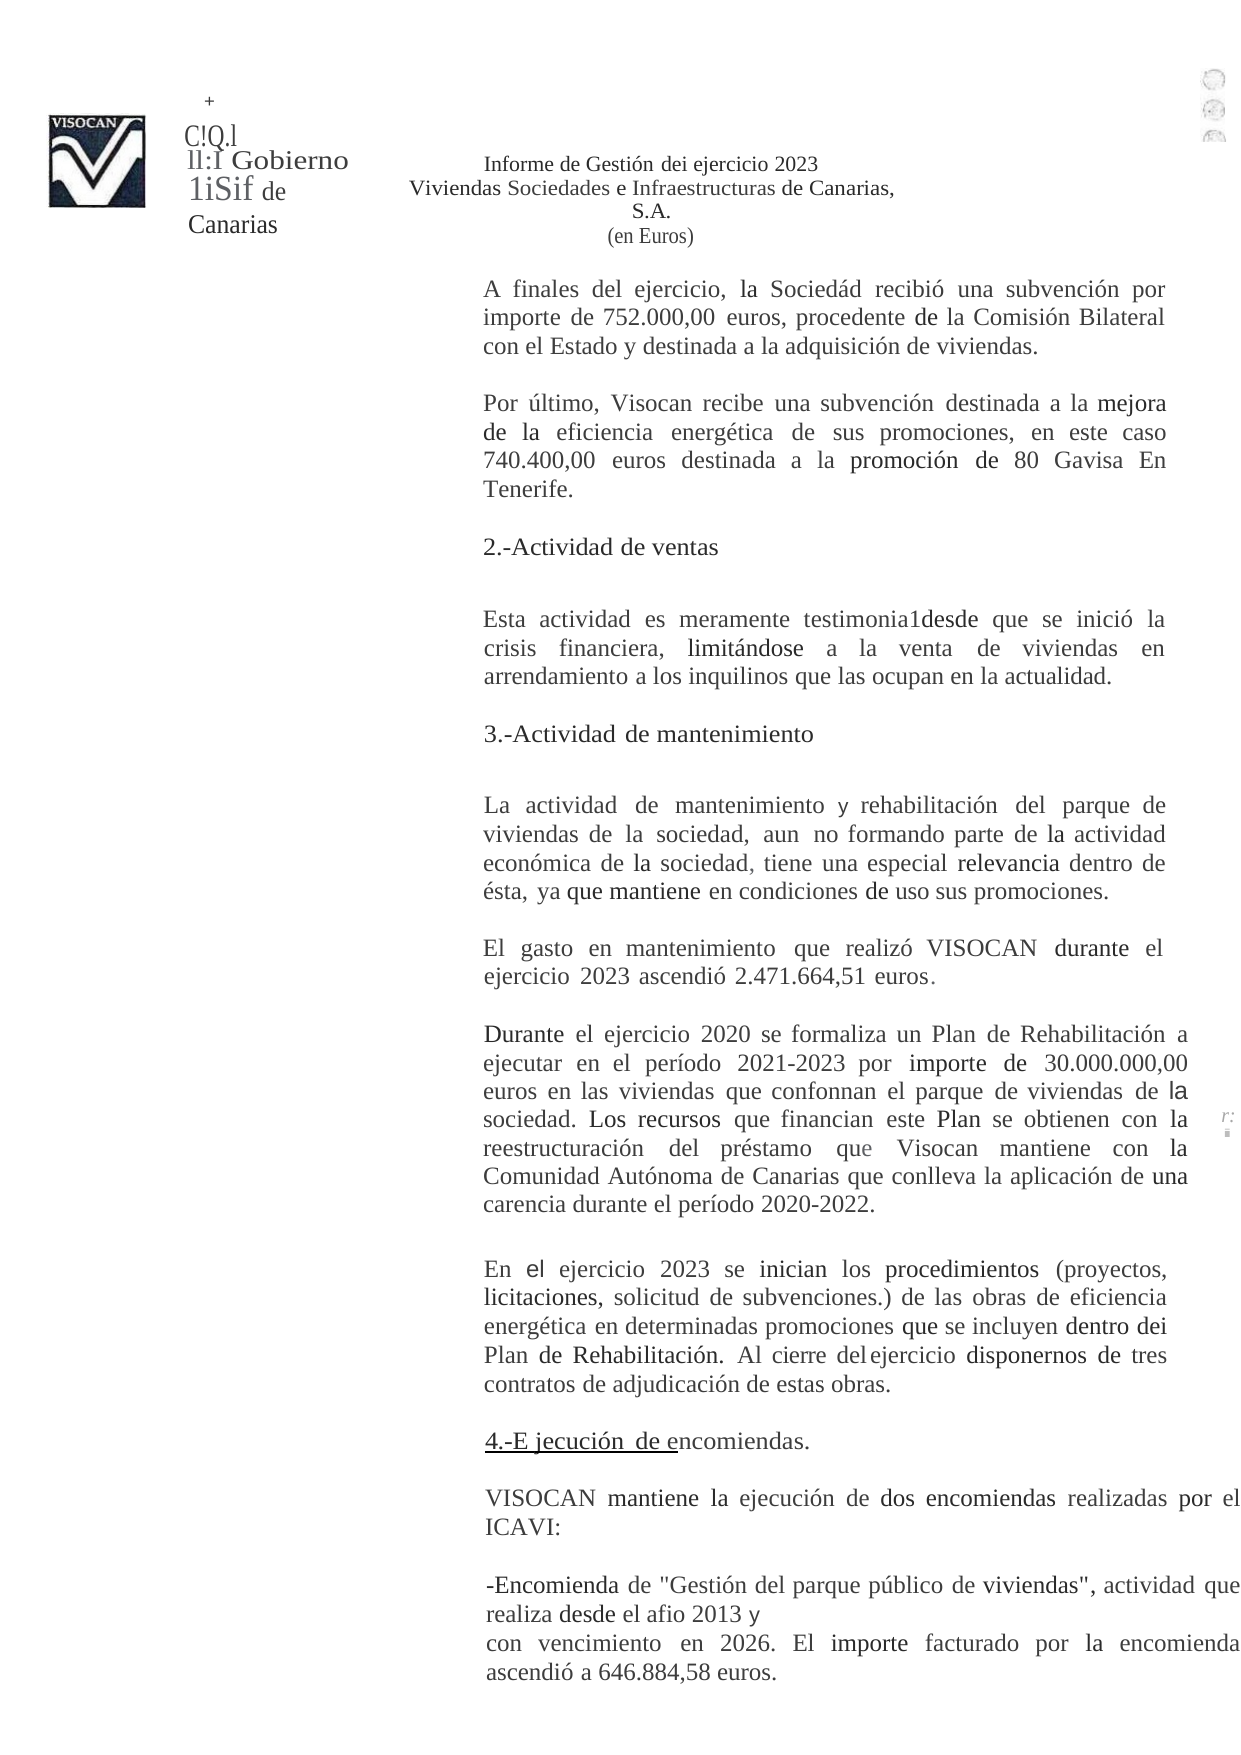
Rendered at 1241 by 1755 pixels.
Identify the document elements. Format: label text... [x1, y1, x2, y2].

text VISOCAN mantiene la ejecución de dos encomiendas realizadas por el ICAVI: [485, 1483, 1241, 1541]
text A finales del ejercicio, la Sociedád recibió una subvención por importe de 752.000,00 euros, procedente de la Comisión Bilateral con el Estado y destinada a la adquisición de viviendas. [483, 274, 1165, 360]
text La actividad de mantenimiento y rehabilitación del parque de viviendas de la sociedad, aun no formando parte de la actividad económica de la sociedad, tiene una especial relevancia dentro de ésta, ya que mantiene en condiciones de uso sus promociones. [483, 790, 1166, 905]
text Esta actividad es meramente testimonia1desde que se inició la crisis financiera, limitándose a la venta de viviendas en arrendamiento a los inquilinos que las ocupan en la actualidad. [483, 604, 1165, 690]
text r: i [1221, 1103, 1241, 1140]
text ll:I Gobierno [187, 153, 374, 174]
text Informe de Gestión dei ejercicio 2023 [378, 152, 923, 177]
text El gasto en mantenimiento que realizó VISOCAN durante el ejercicio 2023 ascendió 2.471.664,51 euros. [483, 934, 1163, 990]
text -Encomienda de "Gestión del parque público de viviendas", actividad que realiza desde el afio 2013 y [486, 1570, 1241, 1628]
text En el ejercicio 2023 se inician los procedimientos (proyectos, licitaciones, solicitud de subvenciones.) de las obras de eficiencia energética en determinadas promociones que se incluyen dentro dei Plan de Rehabilitación. Al cierre delejercicio disponernos de tres contratos de adjudicación de estas obras. [484, 1254, 1167, 1397]
text Por último, Visocan recibe una subvención destinada a la mejora de la eficiencia energética de sus promociones, en este caso 740.400,00 euros destinada a la promoción de 80 Gavisa En Tenerife. [483, 388, 1166, 503]
text Viviendas Sociedades e Infraestructuras de Canarias, S.A. [392, 177, 911, 224]
text 4.-E jecución de encomiendas. [485, 1426, 1241, 1455]
text con vencimiento en 2026. El importe facturado por la encomienda ascendió a 646.884,58 euros. [486, 1628, 1241, 1685]
text Durante el ejercicio 2020 se formaliza un Plan de Rehabilitación a ejecutar en el período 2021-2023 por importe de 30.000.000,00 euros en las viviendas que confonnan el parque de viviendas de la sociedad. Los recursos que financian este Plan se obtienen con la reestructuración del préstamo que Visocan mantiene con la Comunidad Autónoma de Canarias que conlleva la aplicación de una carencia durante el período 2020-2022. [483, 1020, 1188, 1218]
text 3.-Actividad de mantenimiento [484, 719, 1241, 748]
text 2.-Actividad de ventas [483, 532, 1241, 561]
text (en Euros) [390, 224, 911, 249]
text 1iSif de Canarias [188, 174, 374, 240]
subtitle C!Q.l [147, 123, 374, 153]
